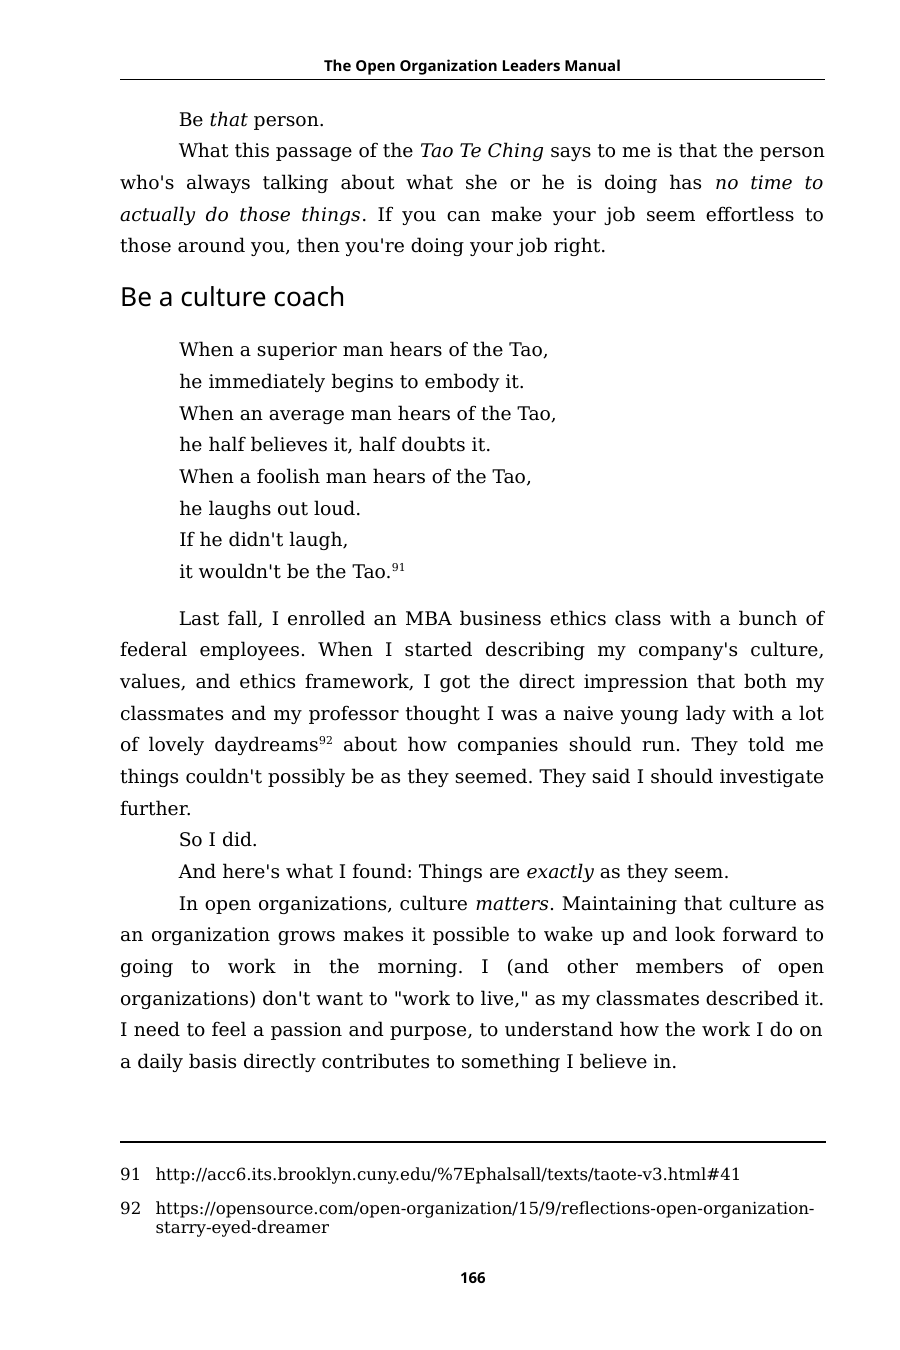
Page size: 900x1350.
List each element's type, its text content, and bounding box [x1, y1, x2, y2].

text http://acc6.its.brooklyn.cuny.edu/%7Ephalsall/texts/taote-v3.html#41 [120, 1164, 825, 1184]
text And here's what I found: Things are exactly as they seem. [120, 861, 825, 883]
text So I did. [120, 829, 825, 851]
text Last fall, I enrolled an MBA business ethics class with a bunch of federal employees. When I started describing my company's culture, values, and ethics framework, I got the direct impression that both my classmates and my professor thought I was a naive young lady with a lot of lovely daydreams about how companies should run. They told me things couldn't possibly be as they seemed. They said I should investigate further. [120, 608, 825, 819]
text What this passage of the Tao Te Ching says to me is that the person who's always talking about what she or he is doing has no time to actually do those things. If you can make your job seem effortless to those around you, then you're doing your job right. [120, 140, 825, 257]
subtitle Be a culture coach [120, 282, 825, 312]
text In open organizations, culture matters. Maintaining that culture as an organization grows makes it possible to wake up and look forward to going to work in the morning. I (and other members of open organizations) don't want to "work to live," as my classmates described it. I need to feel a passion and purpose, to understand how the work I do on a daily basis directly contributes to something I believe in. [120, 893, 825, 1073]
text https://opensource.com/open-organization/15/9/reflections-open-organization-starry-eyed-dreamer [120, 1199, 825, 1237]
text When a superior man hears of the Tao, he immediately begins to embody it. When an average man hears of the Tao, he half believes it, half doubts it. When a foolish man hears of the Tao, he laughs out loud. If he didn't laugh, it wouldn't be the Tao. [179, 339, 766, 583]
text Be that person. [120, 109, 825, 131]
